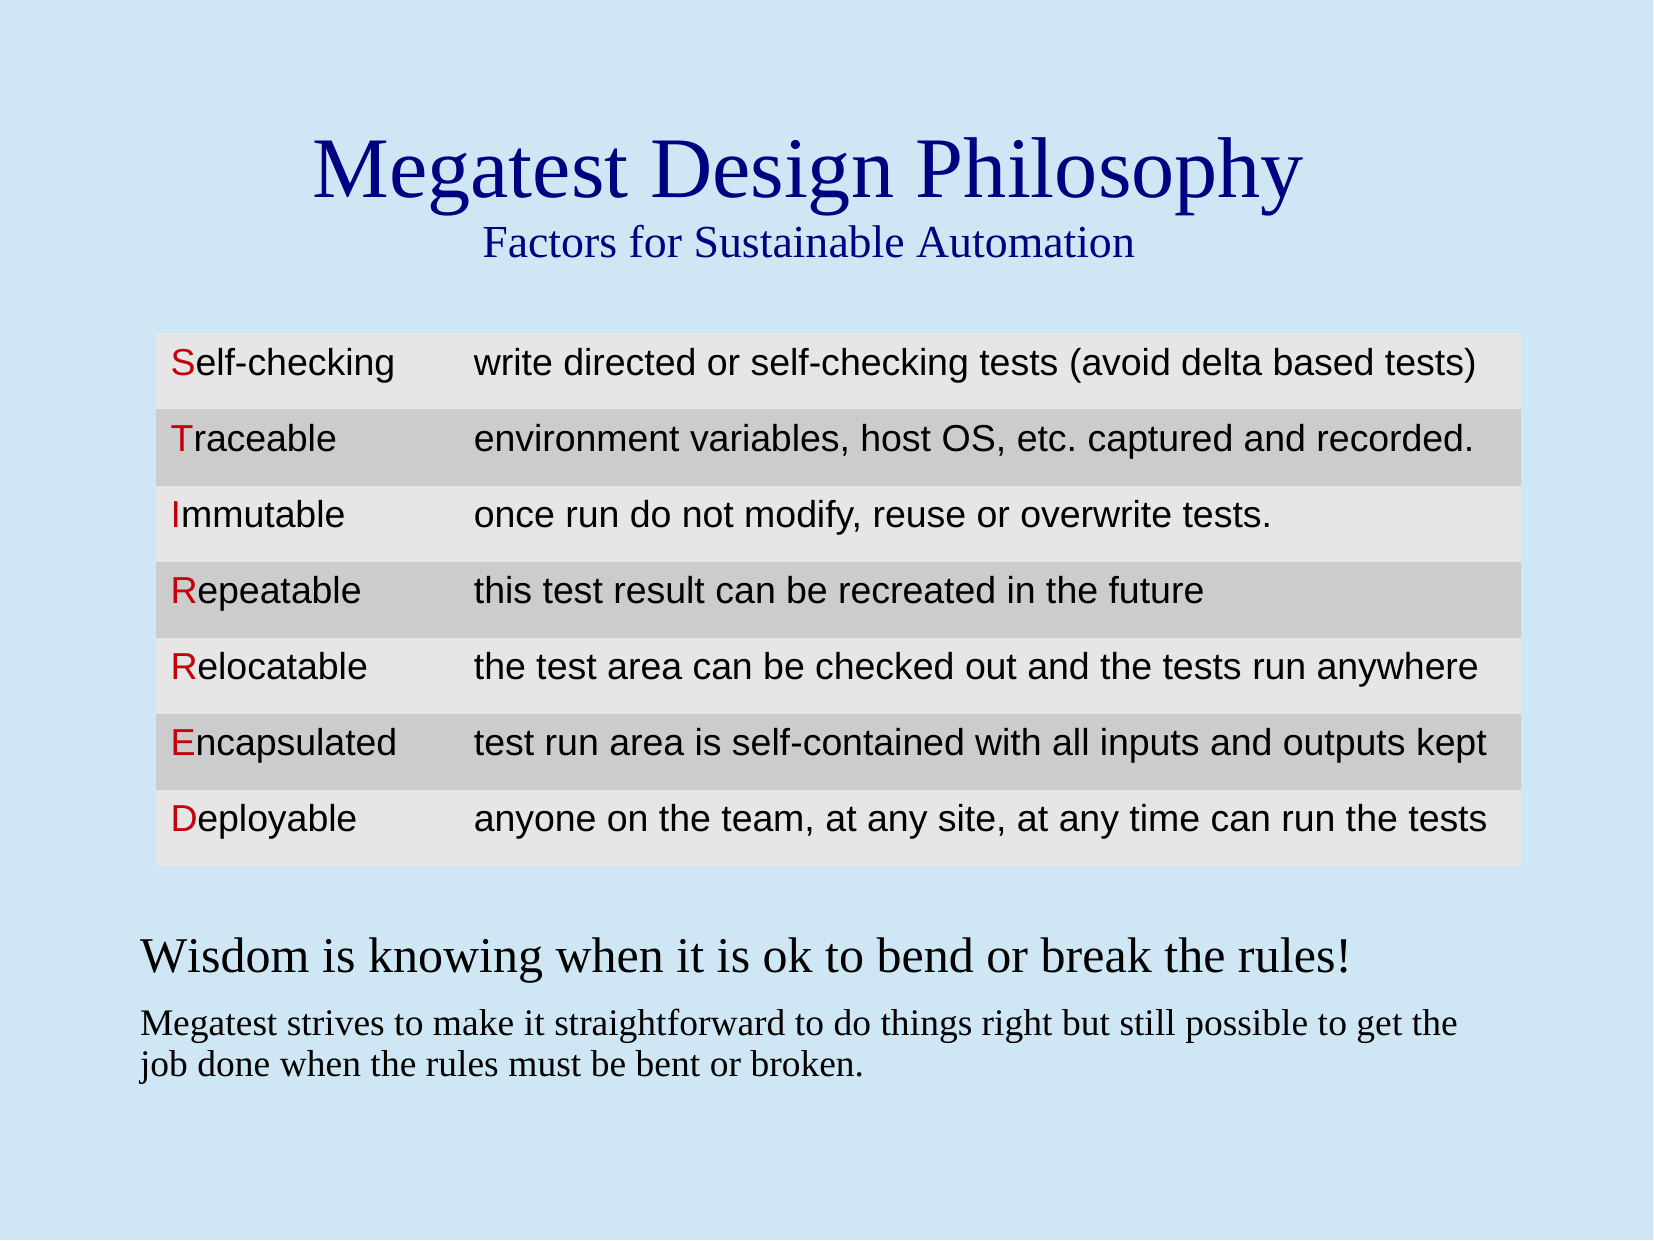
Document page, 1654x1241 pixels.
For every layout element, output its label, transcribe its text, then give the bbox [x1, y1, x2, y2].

table_cell environment variables, host OS, etc. captured and recorded. [459, 409, 1521, 486]
table_cell this test result can be recreated in the future [459, 562, 1521, 638]
table_cell anyone on the team, at any site, at any time can run the tests [459, 790, 1521, 866]
table_header Self-checking [156, 333, 459, 409]
title Megatest Design Philosophy Factors for Sustainable Automation [82, 90, 1536, 298]
table_cell Repeatable [156, 562, 459, 638]
table_cell Deployable [156, 790, 459, 866]
table_cell Immutable [156, 486, 459, 562]
table_cell Relocatable [156, 638, 459, 714]
table_cell Encapsulated [156, 714, 459, 790]
table_cell the test area can be checked out and the tests run anywhere [459, 638, 1521, 714]
table_header write directed or self-checking tests (avoid delta based tests) [459, 333, 1521, 409]
table_cell test run area is self-contained with all inputs and outputs kept [459, 714, 1521, 790]
table_cell Traceable [156, 409, 459, 486]
table_cell once run do not modify, reuse or overwrite tests. [459, 486, 1521, 562]
list Wisdom is knowing when it is ok to bend or break the rules! Megatest strives to make it straightforward to do things right but still possible to get the job done when the rules must be bent or broken. [140, 928, 1499, 1097]
